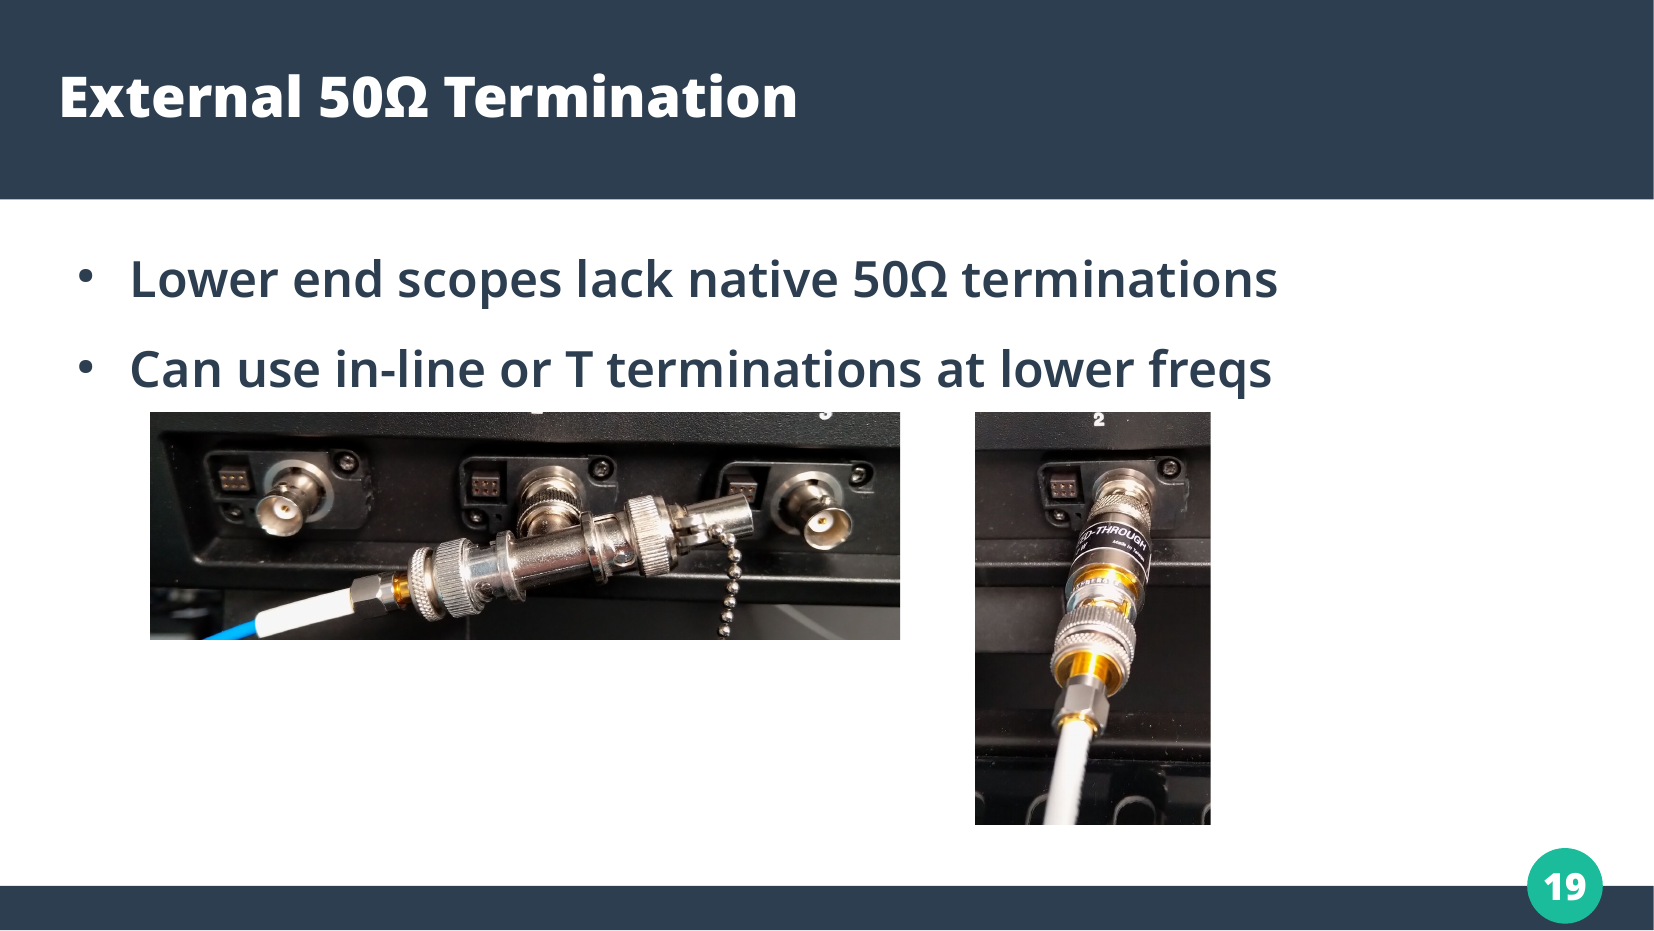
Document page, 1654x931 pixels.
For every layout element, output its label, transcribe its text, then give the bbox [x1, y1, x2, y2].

picture [150, 412, 901, 640]
picture [975, 412, 1211, 825]
title External 50Ω Termination [59, 37, 1595, 155]
list Lower end scopes lack native 50Ω terminations Can use in-line or T terminations at lower freqs [59, 243, 1595, 864]
